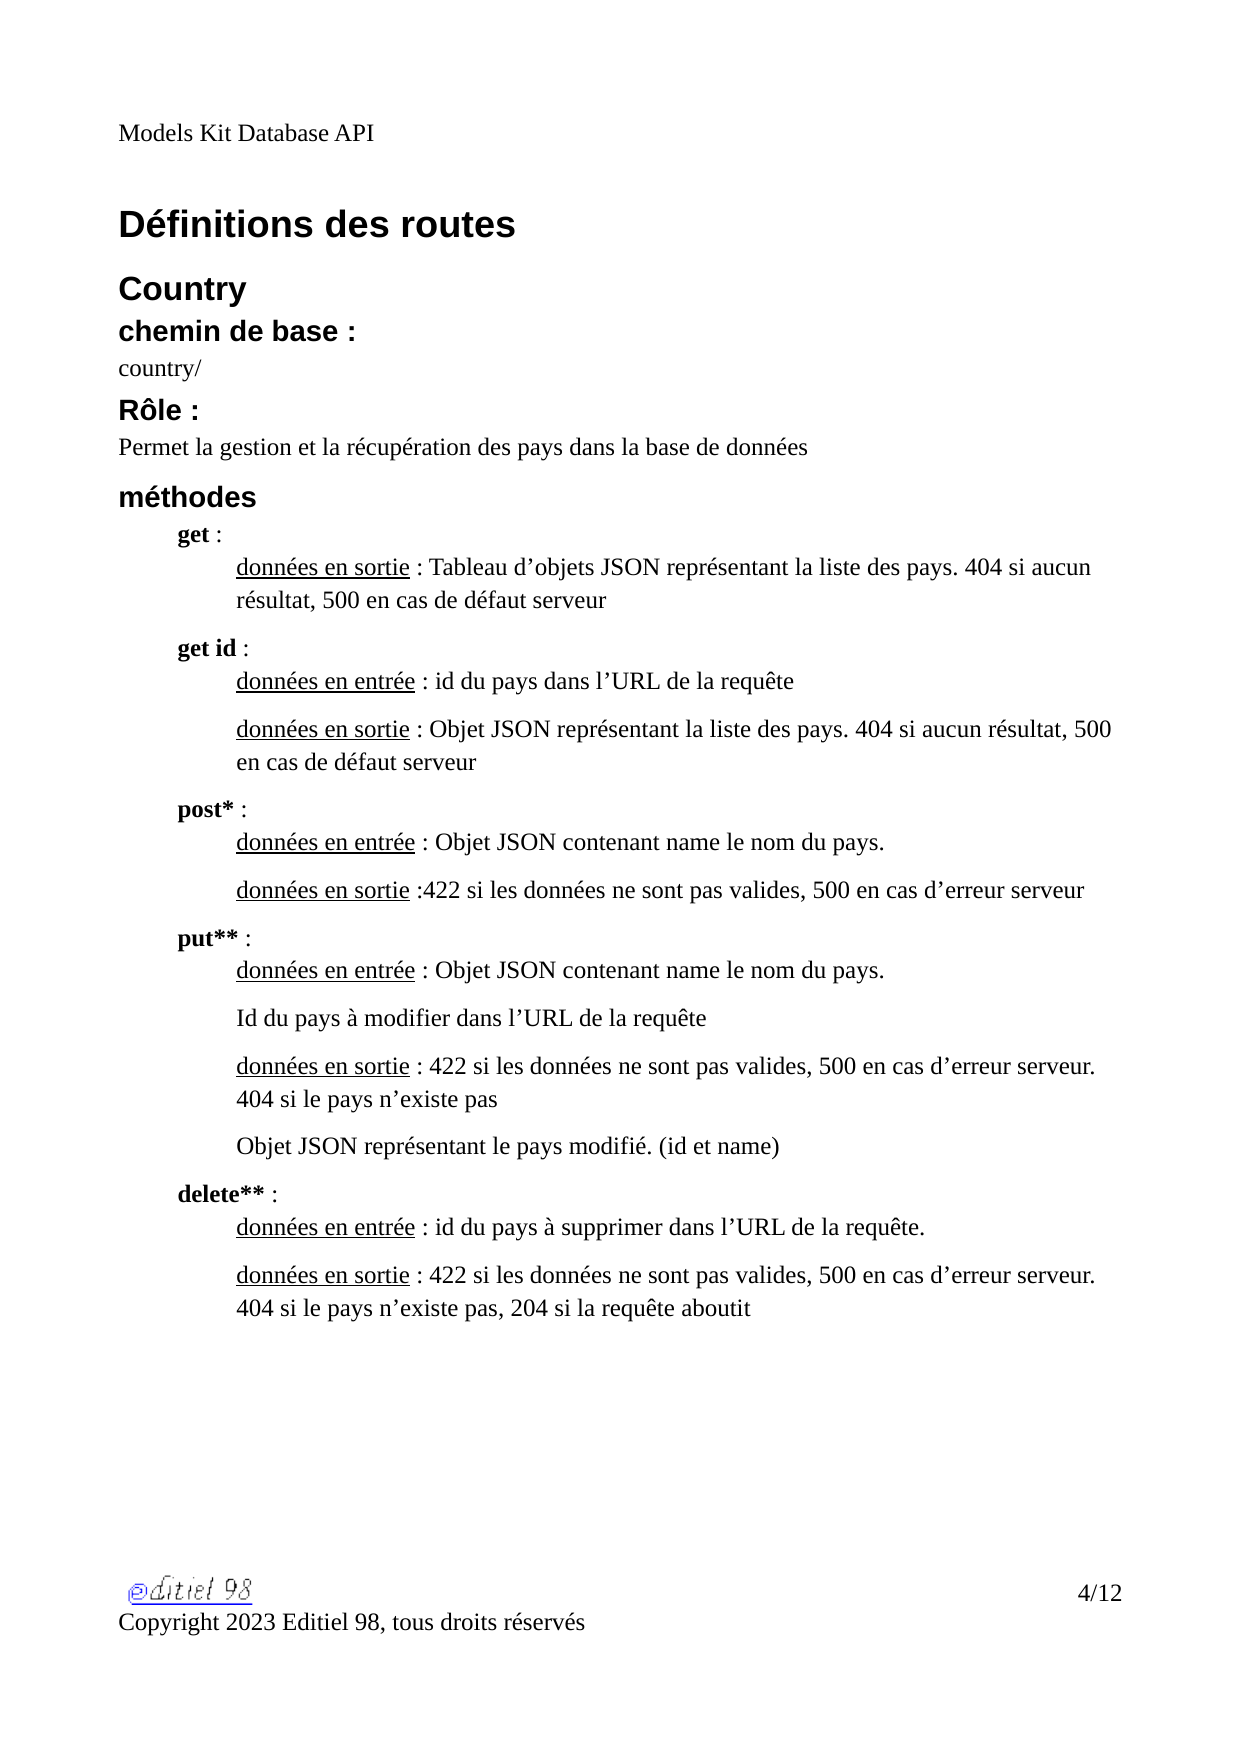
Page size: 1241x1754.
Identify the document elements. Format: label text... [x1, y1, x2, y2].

text country/ [118, 353, 1122, 382]
text Id du pays à modifier dans l’URL de la requête [236, 1003, 1122, 1032]
text get : [118, 519, 1122, 548]
subtitle chemin de base : [118, 314, 1122, 348]
subtitle Rôle : [118, 392, 1122, 426]
picture [127, 1575, 253, 1605]
subtitle Définitions des routes [118, 201, 1122, 245]
text données en entrée : id du pays dans l’URL de la requête [118, 666, 1122, 695]
text delete** : [118, 1179, 1122, 1208]
text données en sortie :422 si les données ne sont pas valides, 500 en cas d’erreur serveur [118, 875, 1122, 904]
text données en sortie : Objet JSON représentant la liste des pays. 404 si aucun résultat, 500 en cas de défaut serveur [236, 714, 1122, 776]
text Permet la gestion et la récupération des pays dans la base de données [118, 432, 1122, 461]
text données en sortie : 422 si les données ne sont pas valides, 500 en cas d’erreur serveur. 404 si le pays n’existe pas, 204 si la requête aboutit [236, 1260, 1122, 1321]
text get id : [118, 633, 1122, 662]
text données en entrée : id du pays à supprimer dans l’URL de la requête. [118, 1212, 1122, 1241]
text données en sortie : 422 si les données ne sont pas valides, 500 en cas d’erreur serveur. 404 si le pays n’existe pas [236, 1051, 1122, 1113]
text données en sortie : Tableau d’objets JSON représentant la liste des pays. 404 si aucun résultat, 500 en cas de défaut serveur [236, 552, 1122, 614]
subtitle méthodes [118, 480, 1122, 513]
text données en entrée : Objet JSON contenant name le nom du pays. [118, 827, 1122, 856]
text post* : [118, 794, 1122, 823]
text put** : [118, 923, 1122, 951]
text Objet JSON représentant le pays modifié. (id et name) [118, 1131, 1122, 1160]
subtitle Country [118, 269, 1122, 308]
text données en entrée : Objet JSON contenant name le nom du pays. [236, 956, 1122, 984]
